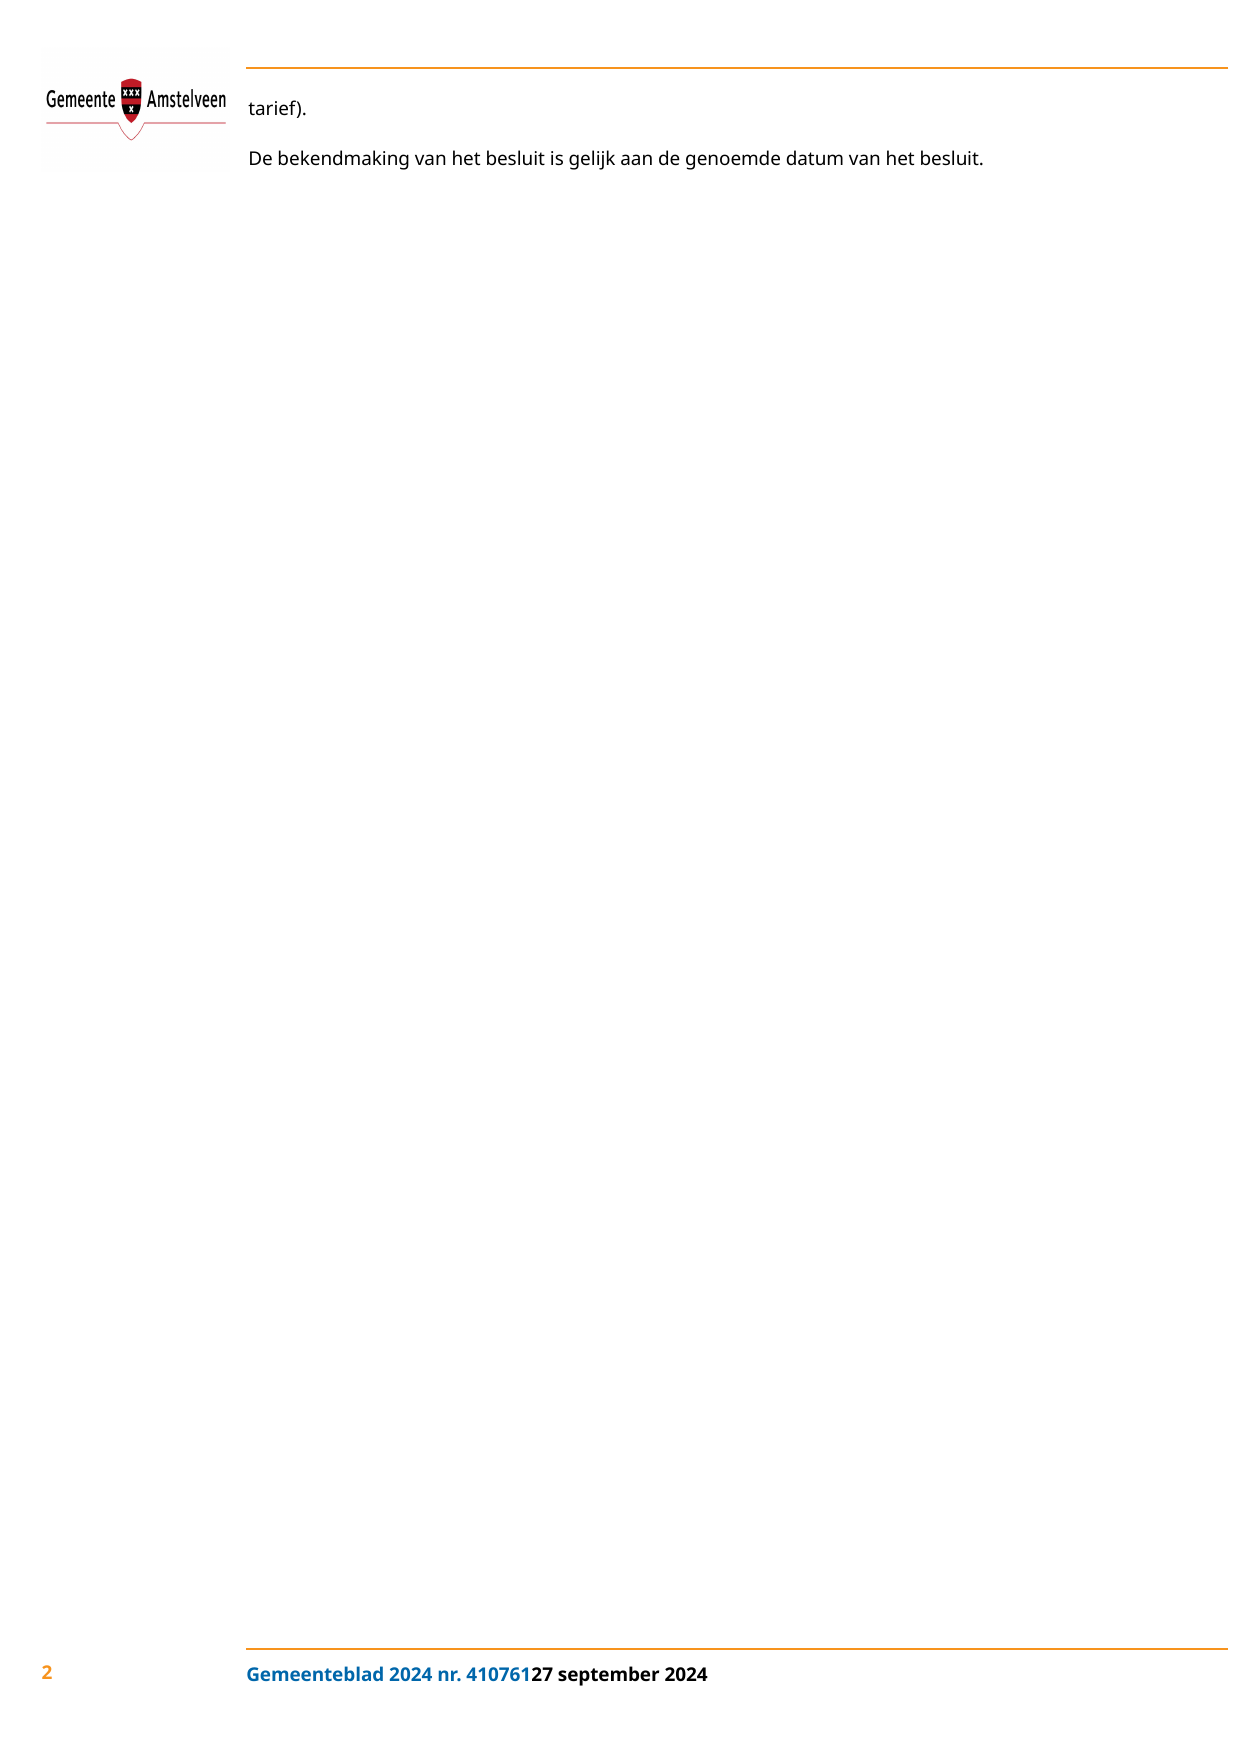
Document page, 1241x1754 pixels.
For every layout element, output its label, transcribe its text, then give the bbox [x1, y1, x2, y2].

picture [41, 47, 231, 172]
text tarief). [248, 95, 1152, 121]
text De bekendmaking van het besluit is gelijk aan de genoemde datum van het besluit. [248, 145, 1152, 171]
